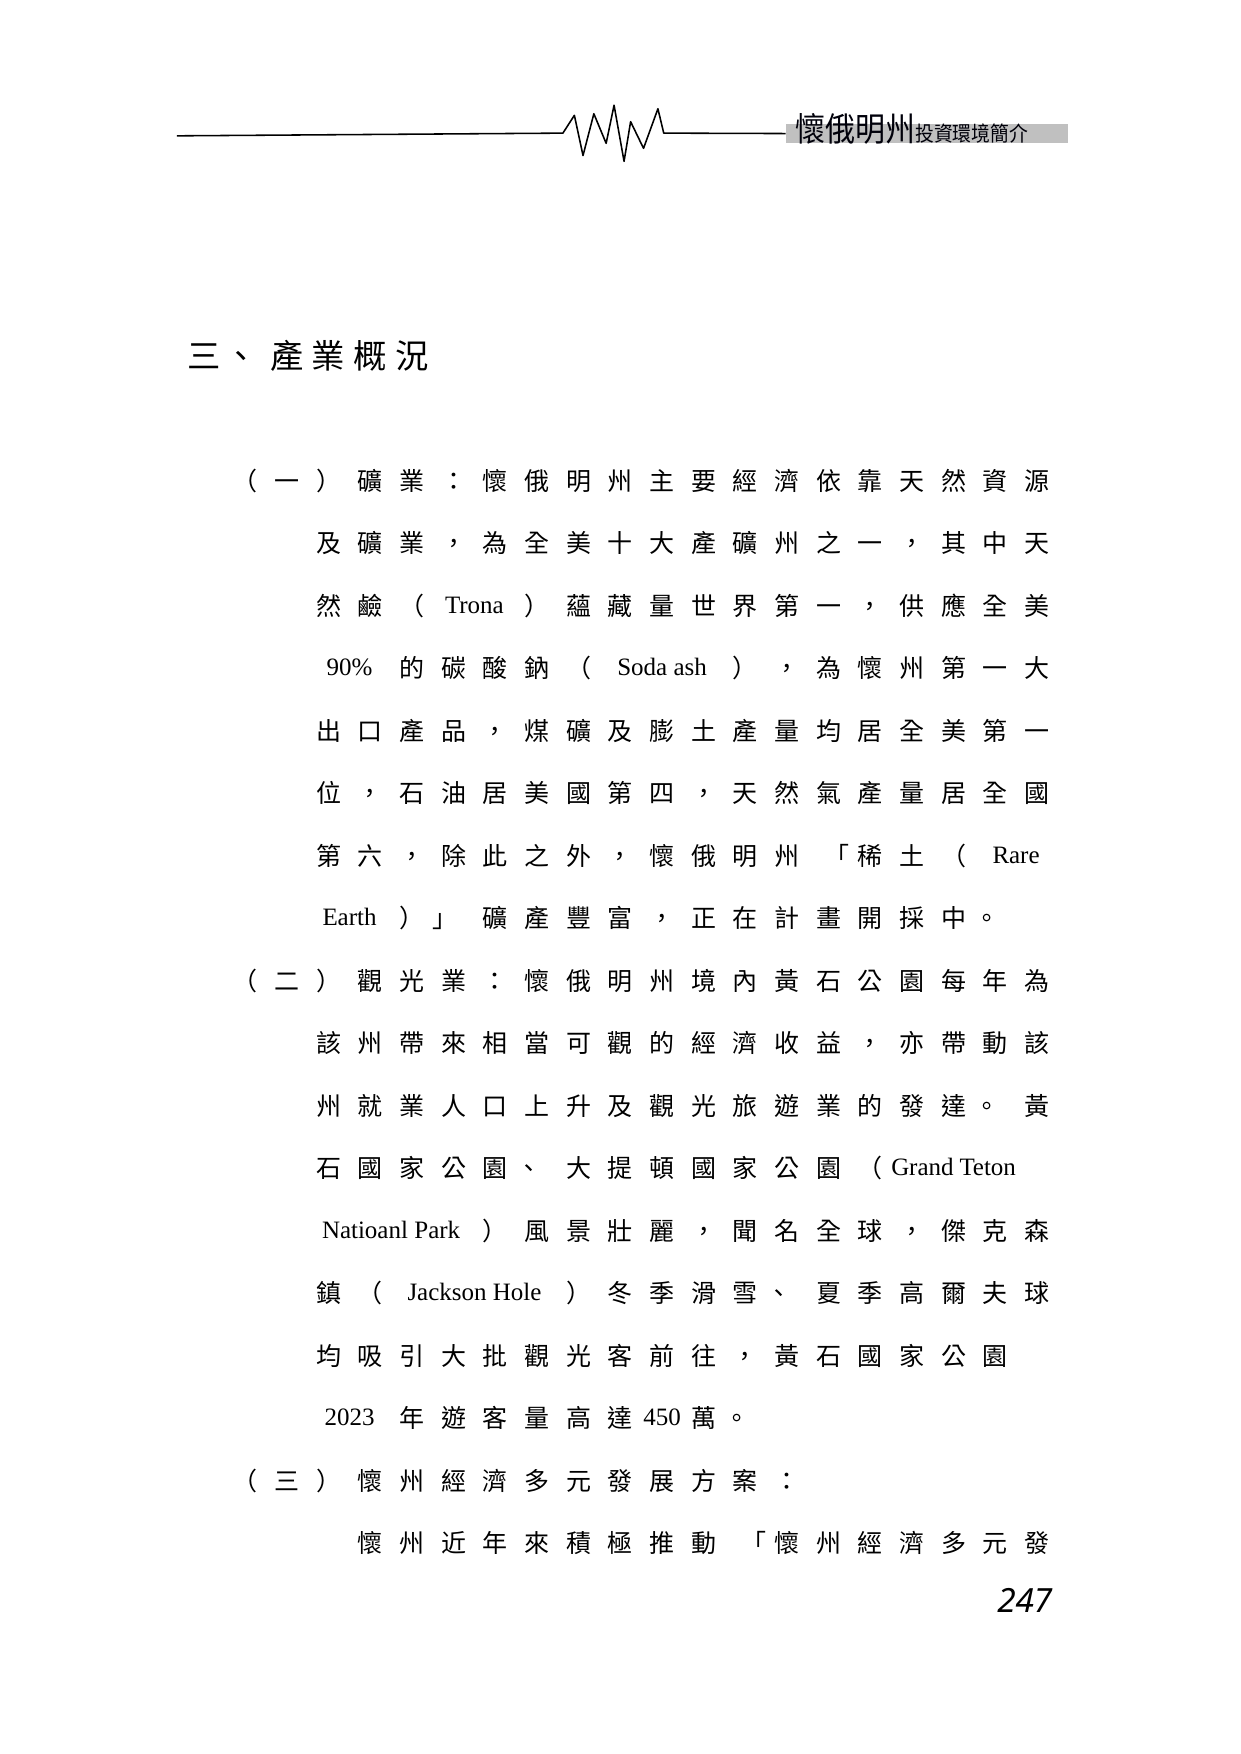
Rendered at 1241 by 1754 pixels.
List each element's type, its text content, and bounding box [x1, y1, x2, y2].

text （二）觀光業：懷俄明州境內黃石公園每年為該州帶來相當可觀的經濟收益，亦帶動該州就業人口上升及觀光旅遊業的發達。黃石國家公園、大提頓國家公園（Grand Teton Natioanl Park）風景壯麗，聞名全球，傑克森鎮（Jackson Hole）冬季滑雪、夏季高爾夫球均吸引大批觀光客前往，黃石國家公園2023年遊客量高達450萬。 [207, 938, 1058, 1438]
text （三）懷州經濟多元發展方案： [207, 1438, 1058, 1500]
text （一）礦業：懷俄明州主要經濟依靠天然資源及礦業，為全美十大產礦州之一，其中天然鹼（Trona）蘊藏量世界第一，供應全美90%的碳酸鈉（Soda ash），為懷州第一大出口產品，煤礦及膨土產量均居全美第一位，石油居美國第四，天然氣產量居全國第六，除此之外，懷俄明州「稀土（Rare Earth）」礦產豐富，正在計畫開採中。 [207, 438, 1058, 938]
text 三、產業概況 [183, 313, 1058, 375]
text 懷州近年來積極推動「懷州經濟多元發 [281, 1500, 1058, 1563]
